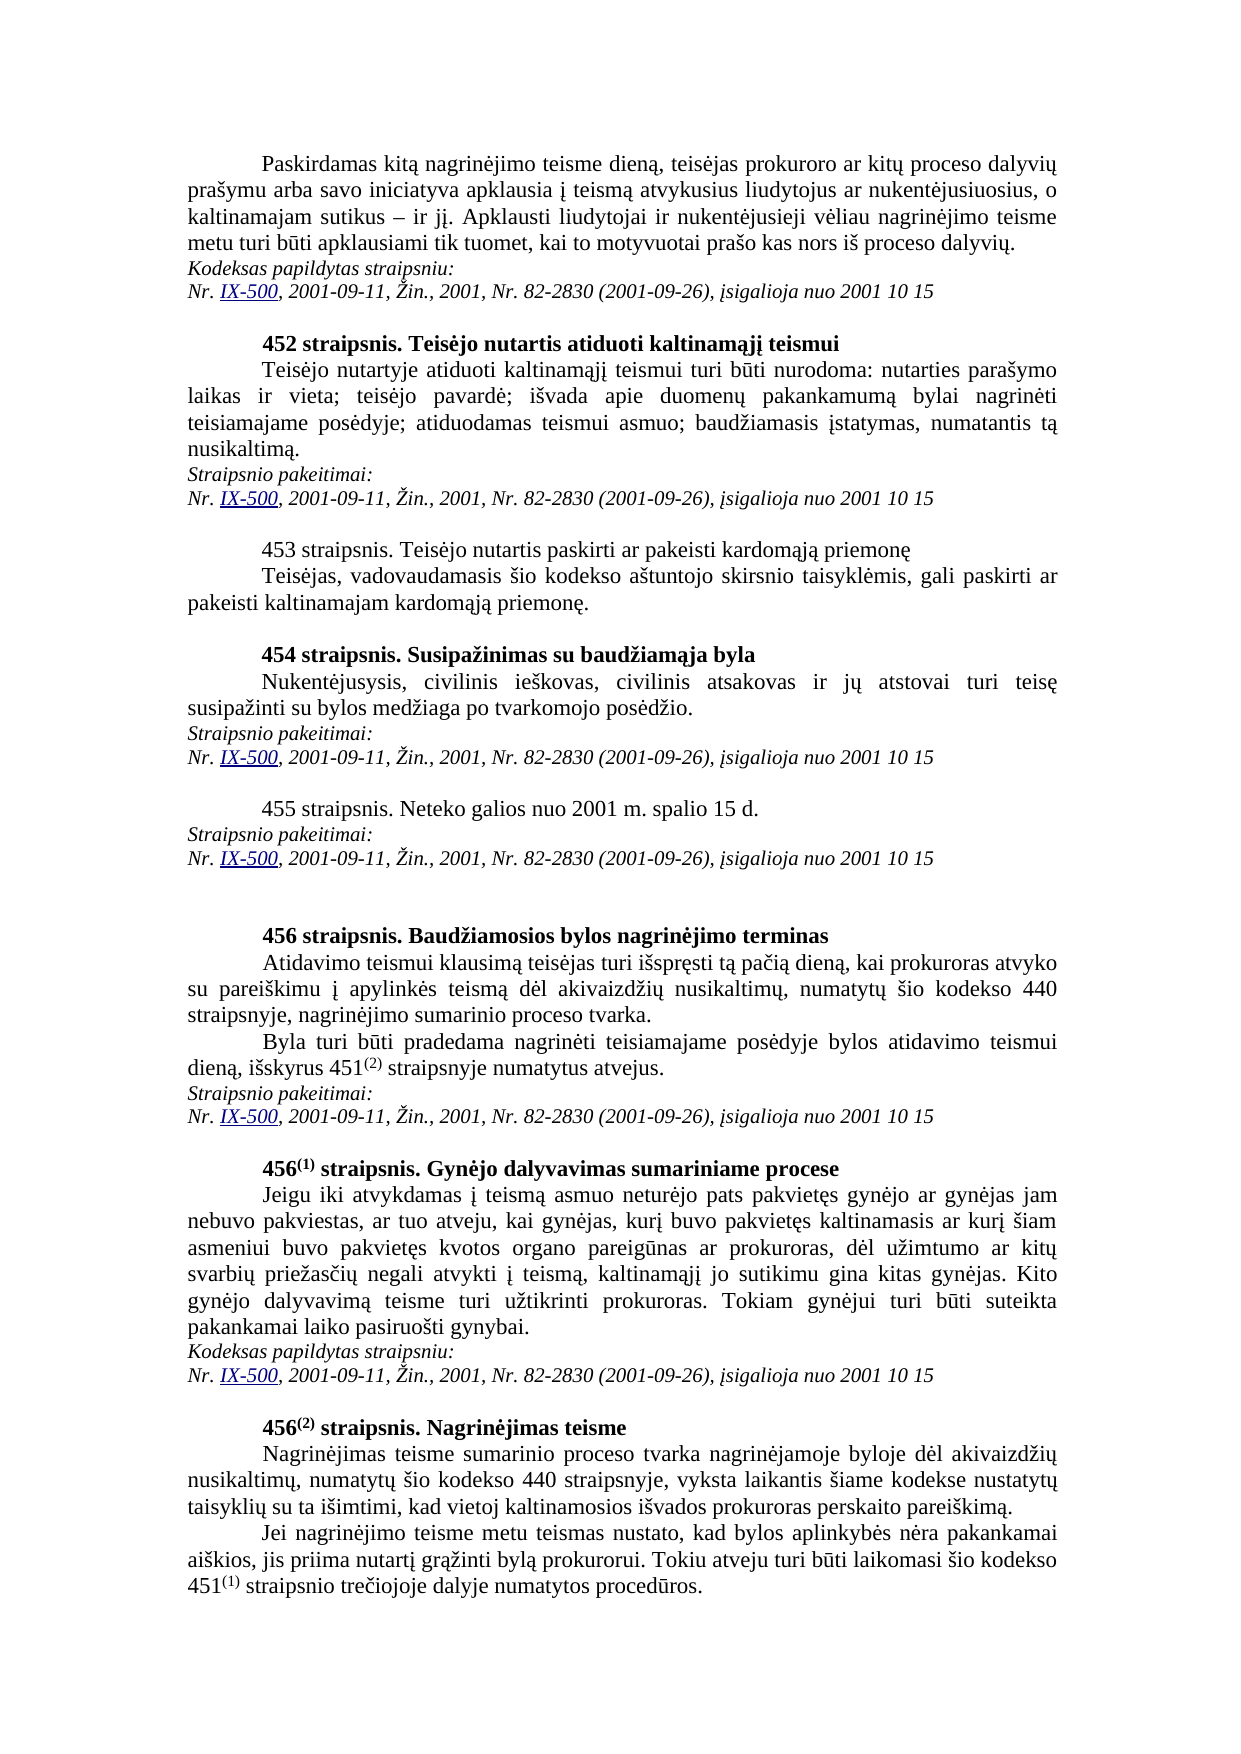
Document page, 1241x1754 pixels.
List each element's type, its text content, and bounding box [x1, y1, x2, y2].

text 453 straipsnis. Teisėjo nutartis paskirti ar pakeisti kardomąją priemonę [187, 536, 1059, 562]
text Kodeksas papildytas straipsniu: [187, 255, 1059, 279]
text Nr. IX-500, 2001-09-11, Žin., 2001, Nr. 82-2830 (2001-09-26), įsigalioja nuo 2001 10 15 [187, 745, 1059, 769]
text 456(1) straipsnis. Gynėjo dalyvavimas sumariniame procese [187, 1155, 1059, 1181]
text Jei nagrinėjimo teisme metu teismas nustato, kad bylos aplinkybės nėra pakankamai aiškios, jis priima nutartį grąžinti bylą prokurorui. Tokiu atveju turi būti laikomasi šio kodekso 451(1) straipsnio trečiojoje dalyje numatytos procedūros. [187, 1519, 1059, 1598]
text 454 straipsnis. Susipažinimas su baudžiamąja byla [205, 642, 1059, 668]
text Straipsnio pakeitimai: [187, 721, 1059, 745]
text Straipsnio pakeitimai: [187, 462, 1059, 486]
text Jeigu iki atvykdamas į teismą asmuo neturėjo pats pakvietęs gynėjo ar gynėjas jam nebuvo pakviestas, ar tuo atveju, kai gynėjas, kurį buvo pakvietęs kaltinamasis ar kurį šiam asmeniui buvo pakvietęs kvotos organo pareigūnas ar prokuroras, dėl užimtumo ar kitų svarbių priežasčių negali atvykti į teismą, kaltinamąjį jo sutikimu gina kitas gynėjas. Kito gynėjo dalyvavimą teisme turi užtikrinti prokuroras. Tokiam gynėjui turi būti suteikta pakankamai laiko pasiruošti gynybai. [187, 1181, 1059, 1339]
text Nr. IX-500, 2001-09-11, Žin., 2001, Nr. 82-2830 (2001-09-26), įsigalioja nuo 2001 10 15 [187, 486, 1059, 510]
text 455 straipsnis. Neteko galios nuo 2001 m. spalio 15 d. [187, 795, 1059, 821]
text Nagrinėjimas teisme sumarinio proceso tvarka nagrinėjamoje byloje dėl akivaizdžių nusikaltimų, numatytų šio kodekso 440 straipsnyje, vyksta laikantis šiame kodekse nustatytų taisyklių su ta išimtimi, kad vietoj kaltinamosios išvados prokuroras perskaito pareiškimą. [187, 1440, 1059, 1519]
text Teisėjo nutartyje atiduoti kaltinamąjį teismui turi būti nurodoma: nutarties parašymo laikas ir vieta; teisėjo pavardė; išvada apie duomenų pakankamumą bylai nagrinėti teisiamajame posėdyje; atiduodamas teismui asmuo; baudžiamasis įstatymas, numatantis tą nusikaltimą. [187, 356, 1059, 462]
text Teisėjas, vadovaudamasis šio kodekso aštuntojo skirsnio taisyklėmis, gali paskirti ar pakeisti kaltinamajam kardomąją priemonę. [187, 562, 1059, 615]
text 452 straipsnis. Teisėjo nutartis atiduoti kaltinamąjį teismui [187, 330, 1059, 356]
text Nr. IX-500, 2001-09-11, Žin., 2001, Nr. 82-2830 (2001-09-26), įsigalioja nuo 2001 10 15 [187, 1104, 1059, 1128]
text Straipsnio pakeitimai: [187, 821, 1059, 846]
text Byla turi būti pradedama nagrinėti teisiamajame posėdyje bylos atidavimo teismui dieną, išskyrus 451(2) straipsnyje numatytus atvejus. [187, 1028, 1059, 1080]
text 456(2) straipsnis. Nagrinėjimas teisme [187, 1414, 1059, 1440]
text Nr. IX-500, 2001-09-11, Žin., 2001, Nr. 82-2830 (2001-09-26), įsigalioja nuo 2001 10 15 [187, 279, 1059, 303]
text Paskirdamas kitą nagrinėjimo teisme dieną, teisėjas prokuroro ar kitų proceso dalyvių prašymu arba savo iniciatyva apklausia į teismą atvykusius liudytojus ar nukentėjusiuosius, o kaltinamajam sutikus – ir jį. Apklausti liudytojai ir nukentėjusieji vėliau nagrinėjimo teisme metu turi būti apklausiami tik tuomet, kai to motyvuotai prašo kas nors iš proceso dalyvių. [187, 150, 1059, 255]
text 456 straipsnis. Baudžiamosios bylos nagrinėjimo terminas [187, 922, 1059, 949]
text Nr. IX-500, 2001-09-11, Žin., 2001, Nr. 82-2830 (2001-09-26), įsigalioja nuo 2001 10 15 [187, 846, 1059, 869]
text Nukentėjusysis, civilinis ieškovas, civilinis atsakovas ir jų atstovai turi teisę susipažinti su bylos medžiaga po tvarkomojo posėdžio. [187, 668, 1059, 721]
text Kodeksas papildytas straipsniu: [187, 1339, 1059, 1363]
text Atidavimo teismui klausimą teisėjas turi išspręsti tą pačią dieną, kai prokuroras atvyko su pareiškimu į apylinkės teismą dėl akivaizdžių nusikaltimų, numatytų šio kodekso 440 straipsnyje, nagrinėjimo sumarinio proceso tvarka. [187, 949, 1059, 1028]
text Straipsnio pakeitimai: [187, 1080, 1059, 1104]
text Nr. IX-500, 2001-09-11, Žin., 2001, Nr. 82-2830 (2001-09-26), įsigalioja nuo 2001 10 15 [187, 1363, 1059, 1387]
